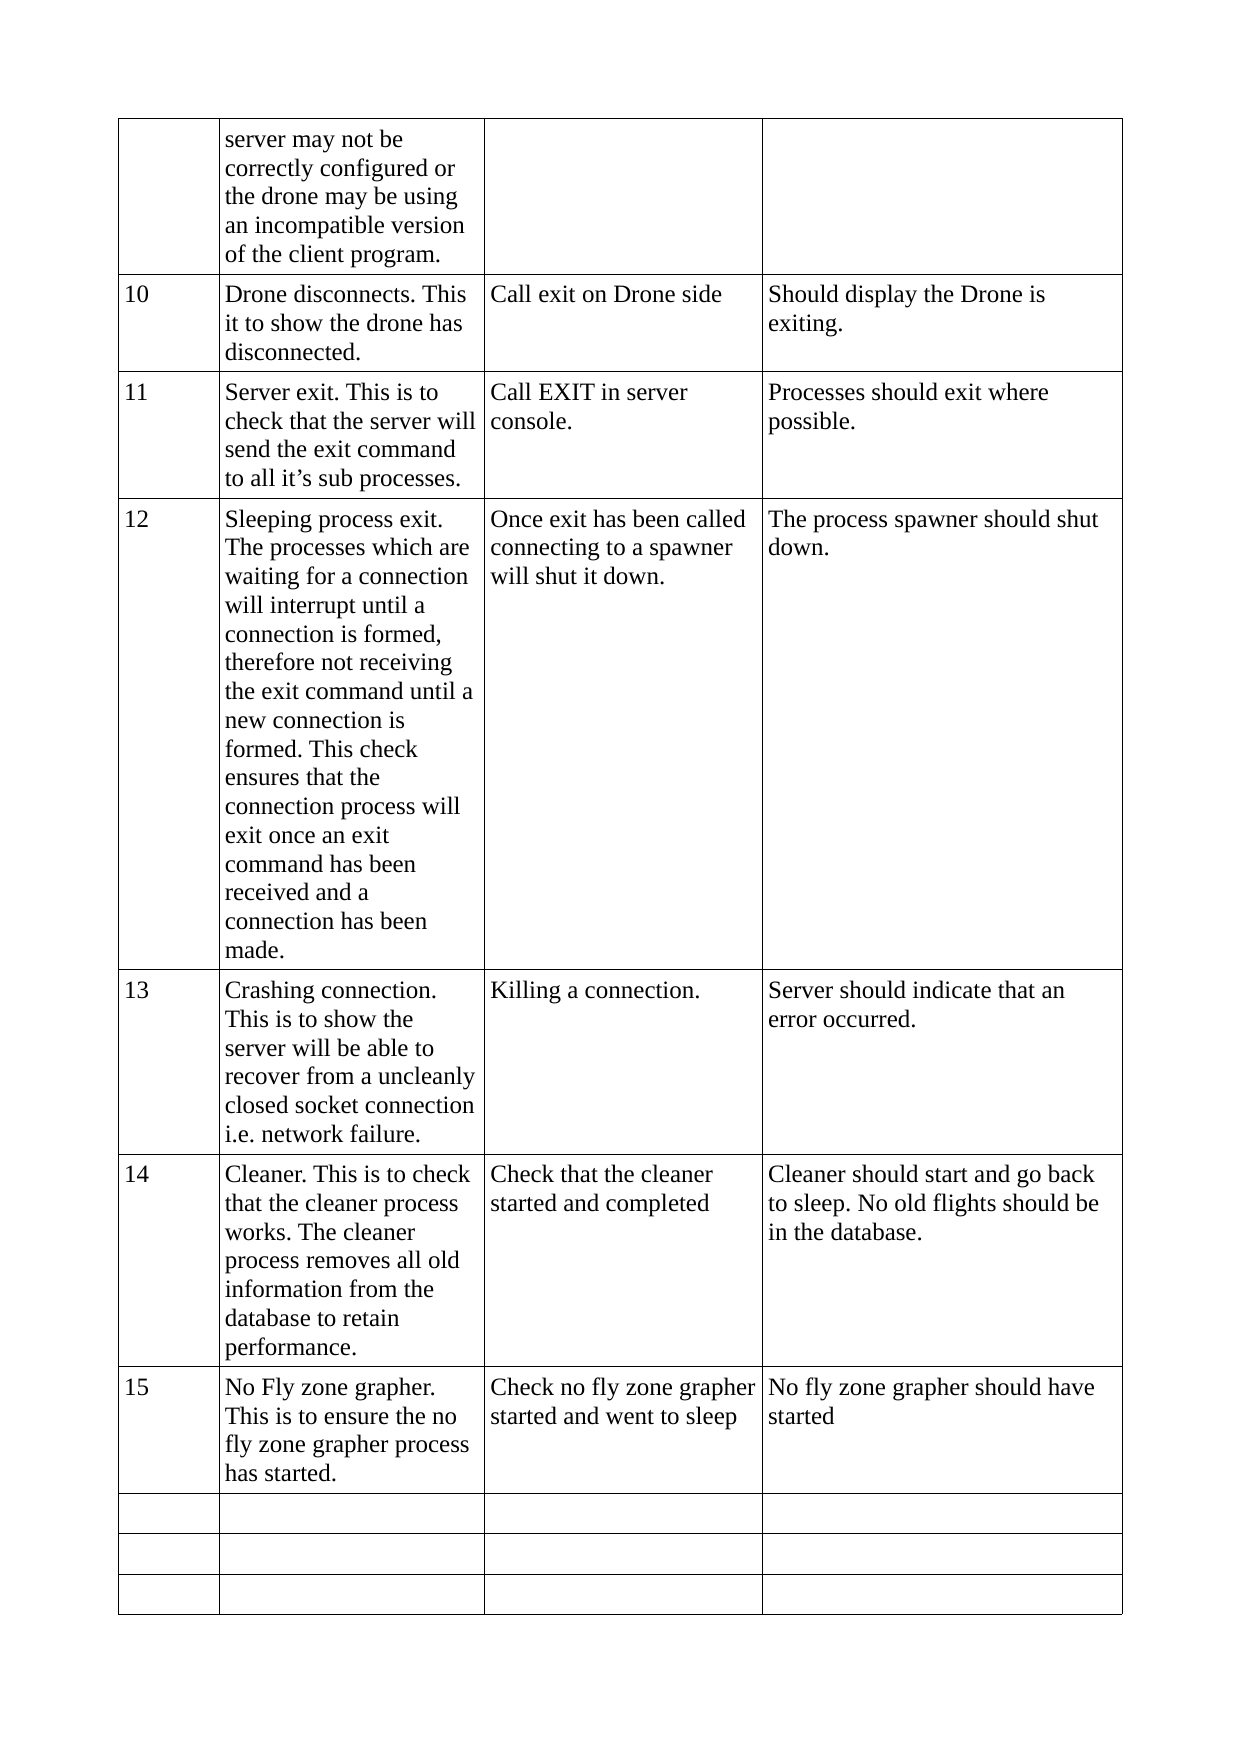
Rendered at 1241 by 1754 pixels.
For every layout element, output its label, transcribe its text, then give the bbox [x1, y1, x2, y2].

table_cell Sleeping process exit. The processes which are waiting for a connection will interrupt until a connection is formed, therefore not receiving the exit command until a new connection is formed. This check ensures that the connection process will exit once an exit command has been received and a connection has been made. [220, 499, 484, 969]
table_cell [119, 1534, 219, 1573]
table_cell [485, 1494, 762, 1533]
table_cell [220, 1575, 484, 1614]
table_cell Killing a connection. [485, 970, 762, 1153]
table_cell [763, 119, 1122, 273]
table_cell Drone disconnects. This it to show the drone has disconnected. [220, 275, 484, 371]
table_cell [220, 1494, 484, 1533]
table_cell server may not be correctly configured or the drone may be using an incompatible version of the client program. [220, 119, 484, 273]
table_cell 10 [119, 275, 219, 371]
table_cell 12 [119, 499, 219, 969]
table_cell [763, 1494, 1122, 1533]
table_cell [119, 119, 219, 273]
table_cell No fly zone grapher should have started [763, 1367, 1122, 1493]
table_cell The process spawner should shut down. [763, 499, 1122, 969]
table_cell Cleaner. This is to check that the cleaner process works. The cleaner process removes all old information from the database to retain performance. [220, 1155, 484, 1366]
table_cell [220, 1534, 484, 1573]
table_cell 11 [119, 372, 219, 498]
table_cell Should display the Drone is exiting. [763, 275, 1122, 371]
table_cell [119, 1575, 219, 1614]
table_cell 13 [119, 970, 219, 1153]
table_cell Call EXIT in server console. [485, 372, 762, 498]
table_cell 14 [119, 1155, 219, 1366]
table_cell Server should indicate that an error occurred. [763, 970, 1122, 1153]
table_cell Call exit on Drone side [485, 275, 762, 371]
table_cell Server exit. This is to check that the server will send the exit command to all it’s sub processes. [220, 372, 484, 498]
table_cell [485, 1534, 762, 1573]
table_cell [485, 119, 762, 273]
table_cell [485, 1575, 762, 1614]
table_cell [763, 1534, 1122, 1573]
table_cell Once exit has been called connecting to a spawner will shut it down. [485, 499, 762, 969]
table_cell 15 [119, 1367, 219, 1493]
table_cell Processes should exit where possible. [763, 372, 1122, 498]
table_cell Check that the cleaner started and completed [485, 1155, 762, 1366]
table_cell [763, 1575, 1122, 1614]
table_cell Cleaner should start and go back to sleep. No old flights should be in the database. [763, 1155, 1122, 1366]
table_cell No Fly zone grapher. This is to ensure the no fly zone grapher process has started. [220, 1367, 484, 1493]
table_cell Crashing connection. This is to show the server will be able to recover from a uncleanly closed socket connection i.e. network failure. [220, 970, 484, 1153]
table_cell [119, 1494, 219, 1533]
table_cell Check no fly zone grapher started and went to sleep [485, 1367, 762, 1493]
